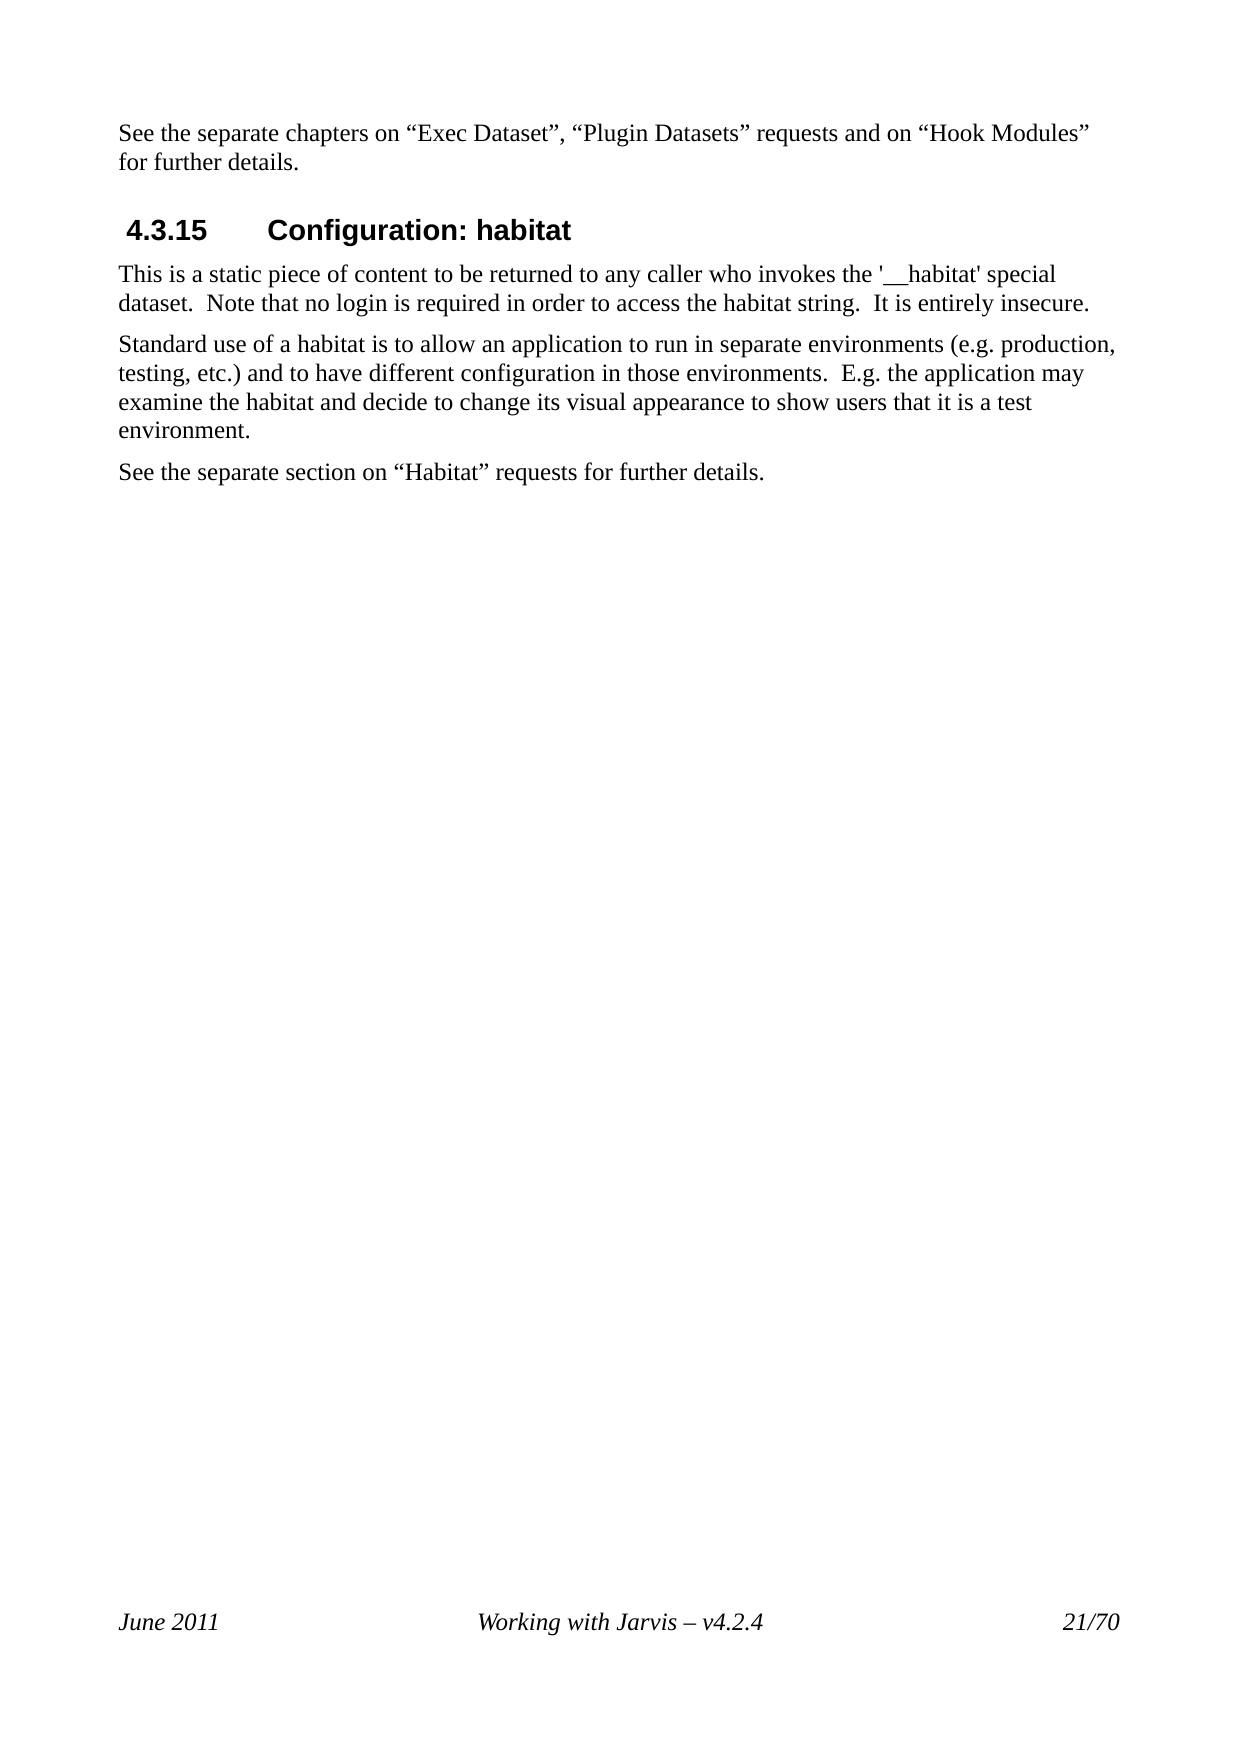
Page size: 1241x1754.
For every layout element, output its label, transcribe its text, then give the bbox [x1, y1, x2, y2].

text See the separate section on “Habitat” requests for further details. [118, 457, 1122, 485]
text See the separate chapters on “Exec Dataset”, “Plugin Datasets” requests and on “Hook Modules” for further details. [118, 118, 1122, 176]
text Standard use of a habitat is to allow an application to run in separate environments (e.g. production, testing, etc.) and to have different configuration in those environments. E.g. the application may examine the habitat and decide to change its visual appearance to show users that it is a test environment. [118, 329, 1122, 444]
subtitle Configuration: habitat [118, 213, 1122, 247]
text This is a static piece of content to be returned to any caller who invokes the '__habitat' special dataset. Note that no login is required in order to access the habitat string. It is entirely insecure. [118, 259, 1122, 317]
